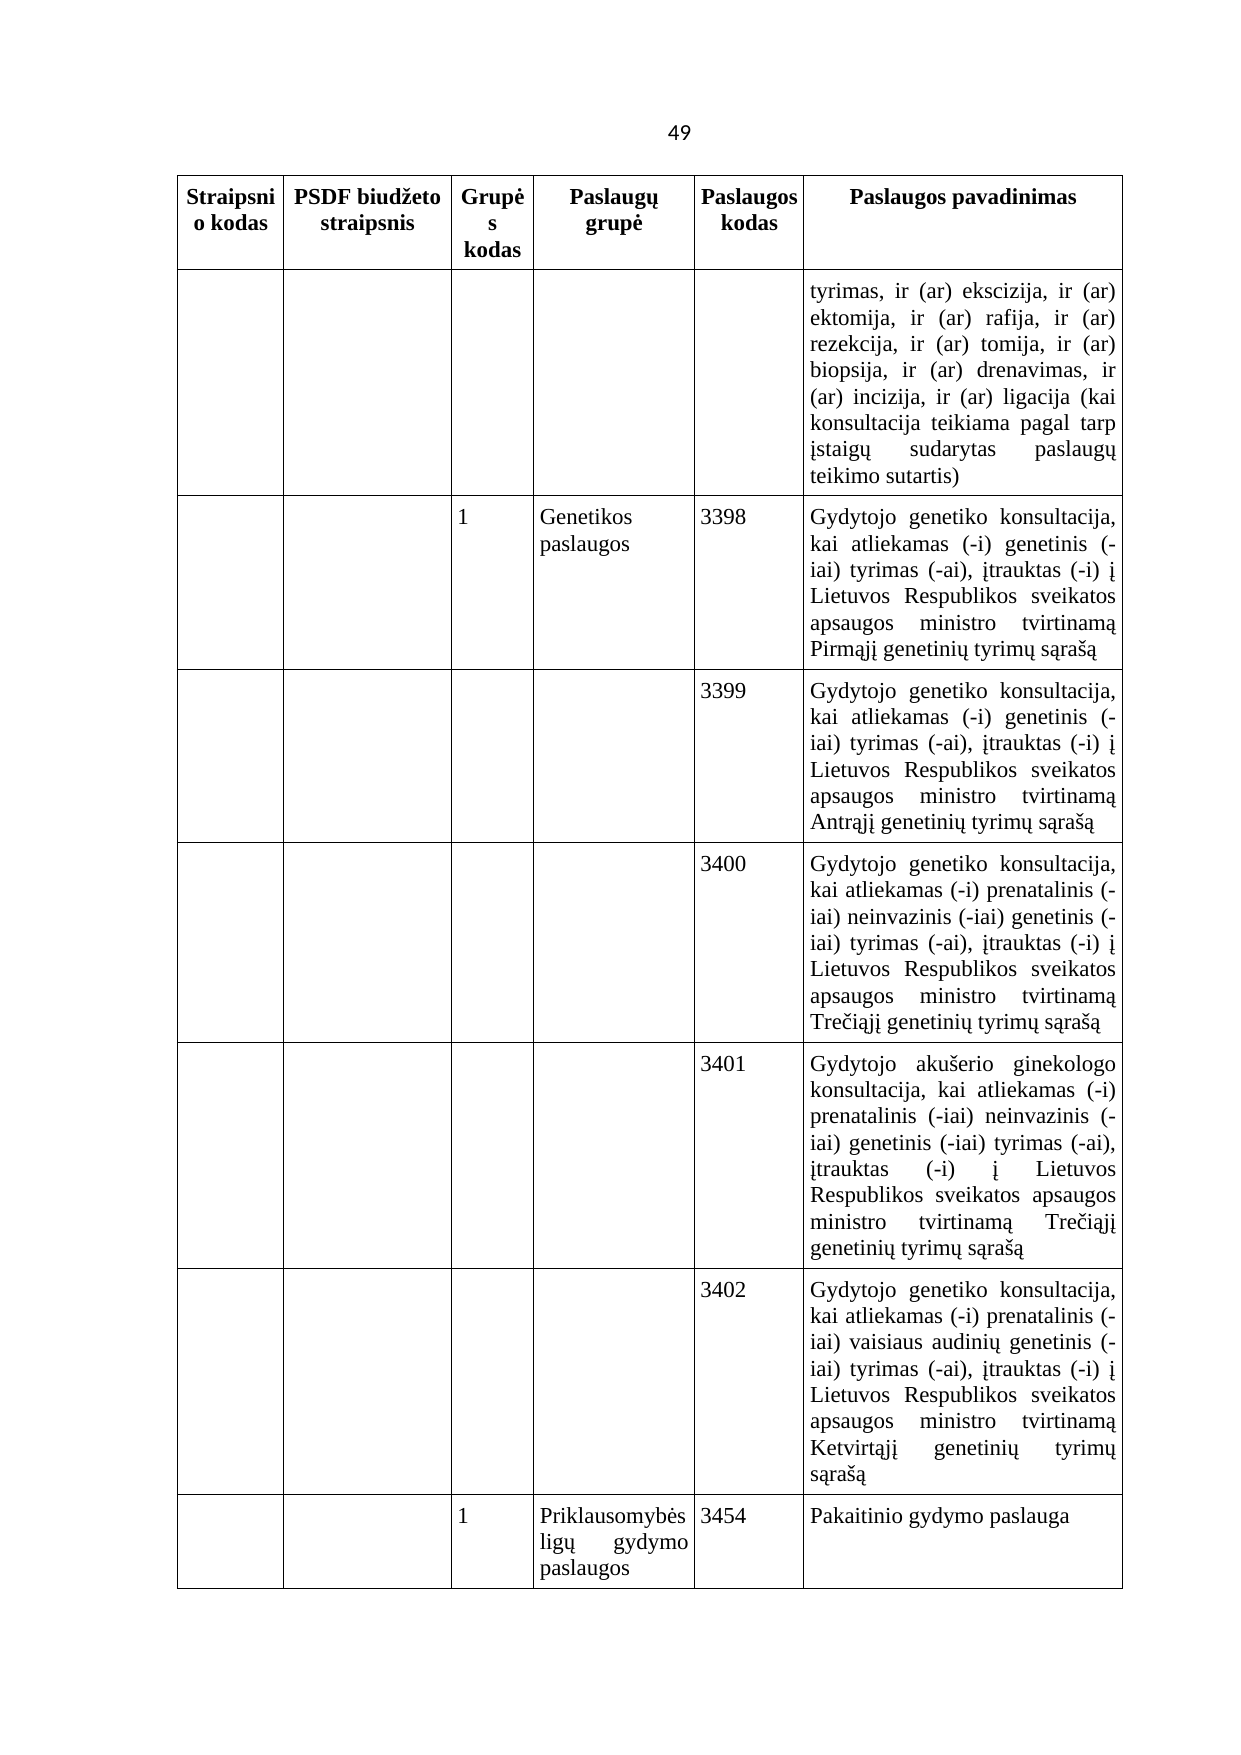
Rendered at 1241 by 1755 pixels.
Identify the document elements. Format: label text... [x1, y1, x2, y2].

table_cell [284, 843, 451, 1042]
table_cell 3401 [695, 1043, 803, 1268]
table_cell Gydytojo akušerio ginekologo konsultacija, kai atliekamas (-i) prenatalinis (-iai) neinvazinis (-iai) genetinis (-iai) tyrimas (-ai), įtrauktas (-i) į Lietuvos Respublikos sveikatos apsaugos ministro tvirtinamą Trečiąjį genetinių tyrimų sąrašą [804, 1043, 1122, 1268]
table_header Paslaugos kodas [695, 176, 803, 269]
table_cell [178, 270, 283, 495]
table_cell [178, 670, 283, 842]
table_cell Pakaitinio gydymo paslauga [804, 1495, 1122, 1588]
table_cell tyrimas, ir (ar) ekscizija, ir (ar) ektomija, ir (ar) rafija, ir (ar) rezekcija, ir (ar) tomija, ir (ar) biopsija, ir (ar) drenavimas, ir (ar) incizija, ir (ar) ligacija (kai konsultacija teikiama pagal tarp įstaigų sudarytas paslaugų teikimo sutartis) [804, 270, 1122, 495]
table_cell 1 [452, 496, 533, 668]
table_header Straipsnio kodas [178, 176, 283, 269]
table_cell Gydytojo genetiko konsultacija, kai atliekamas (-i) genetinis (-iai) tyrimas (-ai), įtrauktas (-i) į Lietuvos Respublikos sveikatos apsaugos ministro tvirtinamą Antrąjį genetinių tyrimų sąrašą [804, 670, 1122, 842]
table_cell [695, 270, 803, 495]
table_cell [284, 496, 451, 668]
table_cell [284, 1495, 451, 1588]
table_cell 3398 [695, 496, 803, 668]
table_cell [178, 1269, 283, 1494]
table_cell [452, 670, 533, 842]
table_cell [178, 496, 283, 668]
table_cell [534, 1269, 694, 1494]
table_cell 3399 [695, 670, 803, 842]
table_header Grupės kodas [452, 176, 533, 269]
table_cell [178, 1043, 283, 1268]
table_cell [284, 670, 451, 842]
table_cell [178, 843, 283, 1042]
table_cell 3402 [695, 1269, 803, 1494]
table_cell [534, 843, 694, 1042]
table_cell 3400 [695, 843, 803, 1042]
table_cell [452, 1043, 533, 1268]
table_cell [178, 1495, 283, 1588]
table_cell [284, 1269, 451, 1494]
table_header Paslaugų grupė [534, 176, 694, 269]
table_cell Genetikos paslaugos [534, 496, 694, 668]
table_cell [452, 843, 533, 1042]
table_header PSDF biudžeto straipsnis [284, 176, 451, 269]
table_cell [534, 270, 694, 495]
table_cell Gydytojo genetiko konsultacija, kai atliekamas (-i) prenatalinis (-iai) vaisiaus audinių genetinis (-iai) tyrimas (-ai), įtrauktas (-i) į Lietuvos Respublikos sveikatos apsaugos ministro tvirtinamą Ketvirtąjį genetinių tyrimų sąrašą [804, 1269, 1122, 1494]
table_cell Gydytojo genetiko konsultacija, kai atliekamas (-i) genetinis (-iai) tyrimas (-ai), įtrauktas (-i) į Lietuvos Respublikos sveikatos apsaugos ministro tvirtinamą Pirmąjį genetinių tyrimų sąrašą [804, 496, 1122, 668]
table_cell [284, 1043, 451, 1268]
table_cell 3454 [695, 1495, 803, 1588]
table_cell [534, 1043, 694, 1268]
table_header Paslaugos pavadinimas [804, 176, 1122, 269]
table_cell Gydytojo genetiko konsultacija, kai atliekamas (-i) prenatalinis (-iai) neinvazinis (-iai) genetinis (-iai) tyrimas (-ai), įtrauktas (-i) į Lietuvos Respublikos sveikatos apsaugos ministro tvirtinamą Trečiąjį genetinių tyrimų sąrašą [804, 843, 1122, 1042]
table_cell [284, 270, 451, 495]
table_cell [452, 1269, 533, 1494]
table_cell [452, 270, 533, 495]
table_cell Priklausomybės ligų gydymo paslaugos [534, 1495, 694, 1588]
table_cell 1 [452, 1495, 533, 1588]
table_cell [534, 670, 694, 842]
